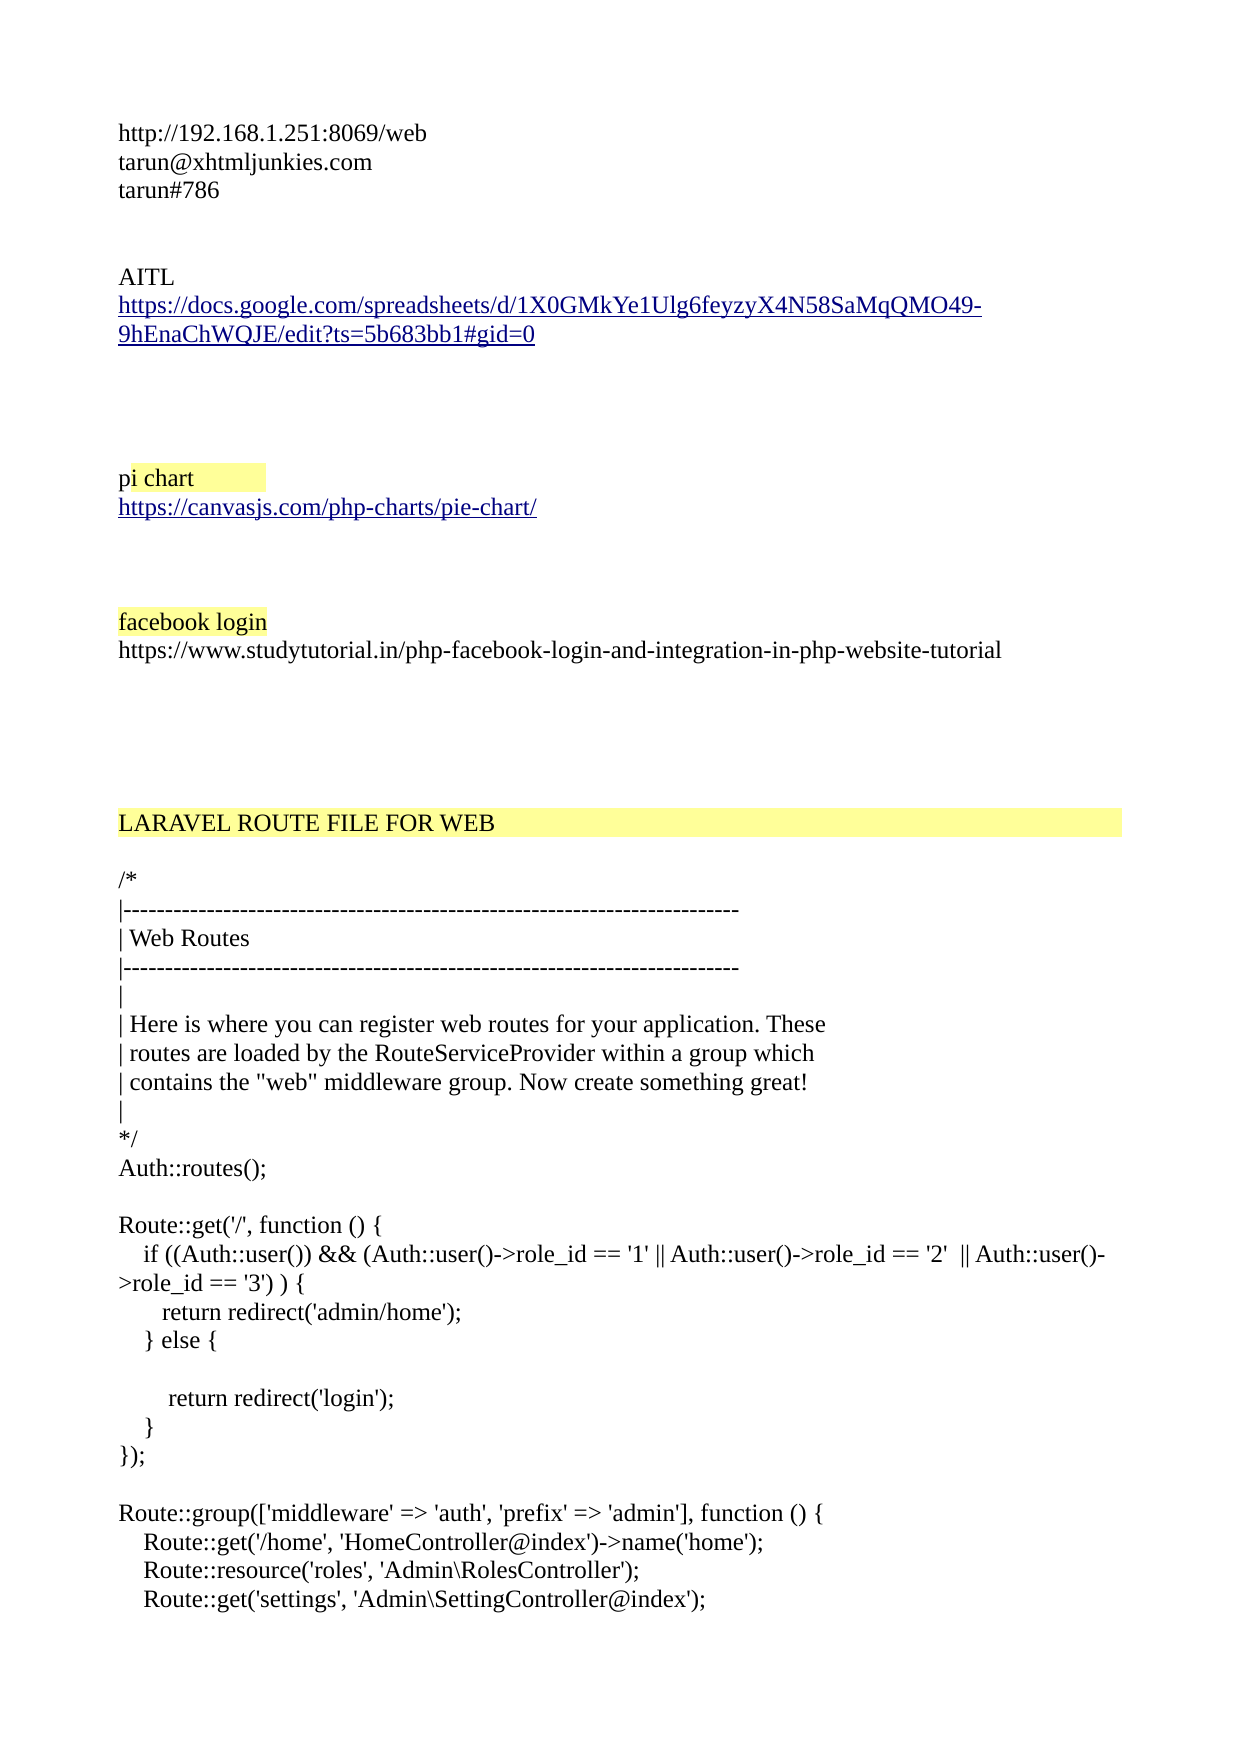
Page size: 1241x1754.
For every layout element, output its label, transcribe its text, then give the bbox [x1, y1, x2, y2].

text */ [118, 1124, 1122, 1153]
text facebook login [118, 607, 1122, 636]
text LARAVEL ROUTE FILE FOR WEB [118, 808, 1122, 837]
text if ((Auth::user()) && (Auth::user()->role_id == '1' || Auth::user()->role_id == '2' || Auth::user()->role_id == '3') ) { [118, 1239, 1122, 1297]
text https://canvasjs.com/php-charts/pie-chart/ [118, 492, 1122, 521]
text pi chart [118, 463, 1122, 492]
text | [118, 1096, 1122, 1124]
text https://docs.google.com/spreadsheets/d/1X0GMkYe1Ulg6feyzyX4N58SaMqQMO49-9hEnaChWQJE/edit?ts=5b683bb1#gid=0 [118, 291, 1122, 348]
text Route::resource('roles', 'Admin\RolesController'); [118, 1556, 1122, 1584]
text } [118, 1412, 1122, 1441]
text | contains the "web" middleware group. Now create something great! [118, 1067, 1122, 1096]
text } else { [118, 1326, 1122, 1354]
text Route::get('settings', 'Admin\SettingController@index'); [118, 1584, 1122, 1613]
text AITL [118, 262, 1122, 291]
text Auth::routes(); [118, 1153, 1122, 1182]
text | [118, 981, 1122, 1009]
text Route::get('/', function () { [118, 1211, 1122, 1239]
text tarun#786 [118, 176, 1122, 204]
text http://192.168.1.251:8069/web [118, 118, 1122, 147]
text /* [118, 866, 1122, 894]
text https://www.studytutorial.in/php-facebook-login-and-integration-in-php-website-tutorial [118, 636, 1122, 664]
text Route::get('/home', 'HomeController@index')->name('home'); [118, 1527, 1122, 1556]
text tarun@xhtmljunkies.com [118, 147, 1122, 176]
text | Web Routes [118, 923, 1122, 952]
text Route::group(['middleware' => 'auth', 'prefix' => 'admin'], function () { [118, 1498, 1122, 1527]
text return redirect('login'); [118, 1383, 1122, 1412]
text | routes are loaded by the RouteServiceProvider within a group which [118, 1038, 1122, 1067]
text return redirect('admin/home'); [118, 1297, 1122, 1326]
text |-------------------------------------------------------------------------- [118, 894, 1122, 923]
text }); [118, 1441, 1122, 1469]
text | Here is where you can register web routes for your application. These [118, 1009, 1122, 1038]
text |-------------------------------------------------------------------------- [118, 952, 1122, 981]
